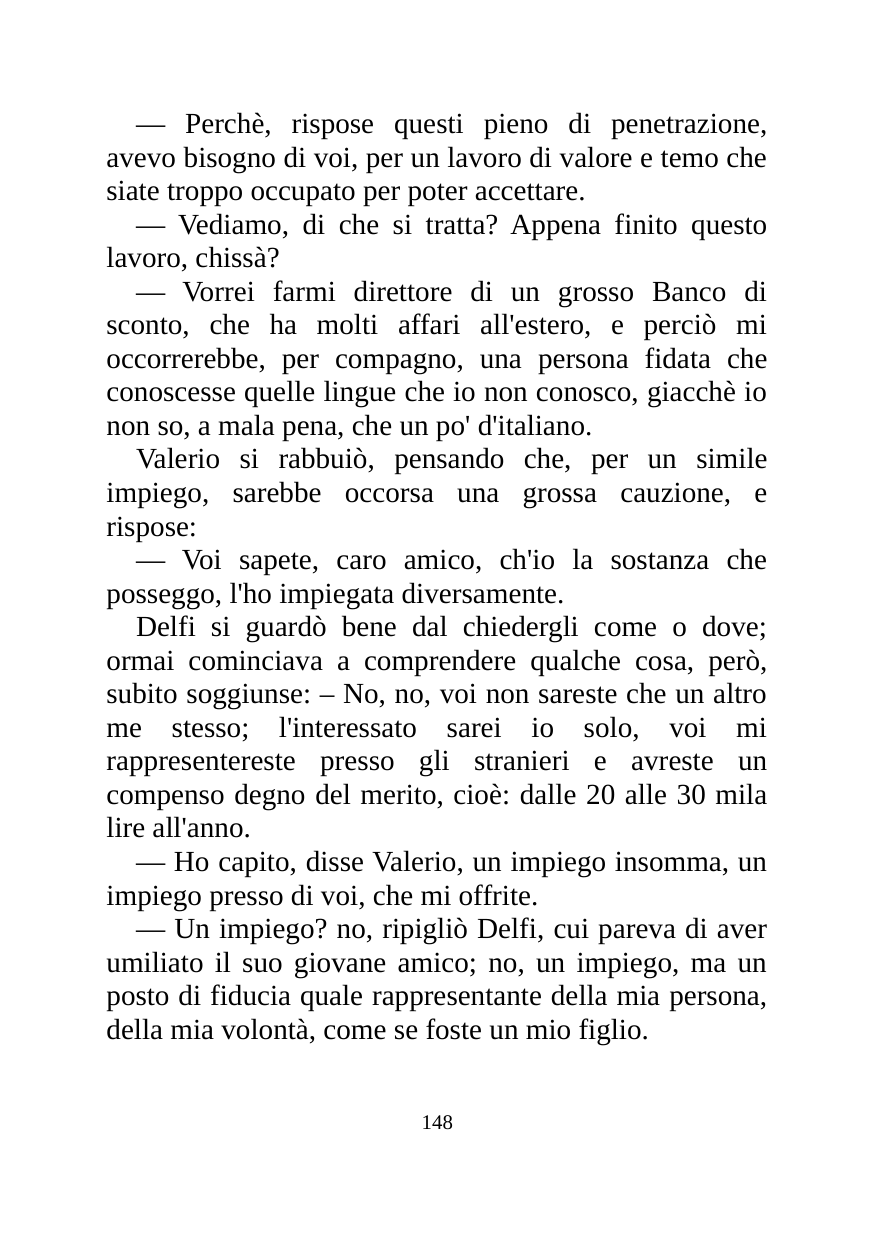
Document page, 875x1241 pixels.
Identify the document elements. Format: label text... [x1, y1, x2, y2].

text — Vediamo, di che si tratta? Appena finito questo lavoro, chissà? [106, 207, 768, 274]
text — Vorrei farmi direttore di un grosso Banco di sconto, che ha molti affari all'estero, e perciò mi occorrerebbe, per compagno, una persona fidata che conoscesse quelle lingue che io non conosco, giacchè io non so, a mala pena, che un po' d'italiano. [106, 274, 768, 442]
text Delfi si guardò bene dal chiedergli come o dove; ormai cominciava a comprendere qualche cosa, però, subito soggiunse: – No, no, voi non sareste che un altro me stesso; l'interessato sarei io solo, voi mi rappresentereste presso gli stranieri e avreste un compenso degno del merito, cioè: dalle 20 alle 30 mila lire all'anno. [106, 609, 768, 844]
text — Voi sapete, caro amico, ch'io la sostanza che posseggo, l'ho impiegata diversamente. [106, 542, 768, 609]
text — Perchè, rispose questi pieno di penetrazione, avevo bisogno di voi, per un lavoro di valore e temo che siate troppo occupato per poter accettare. [106, 106, 768, 207]
text — Ho capito, disse Valerio, un impiego insomma, un impiego presso di voi, che mi offrite. [106, 844, 768, 911]
text Valerio si rabbuiò, pensando che, per un simile impiego, sarebbe occorsa una grossa cauzione, e rispose: [106, 442, 768, 542]
text — Un impiego? no, ripigliò Delfi, cui pareva di aver umiliato il suo giovane amico; no, un impiego, ma un posto di fiducia quale rappresentante della mia persona, della mia volontà, come se foste un mio figlio. [106, 911, 768, 1045]
